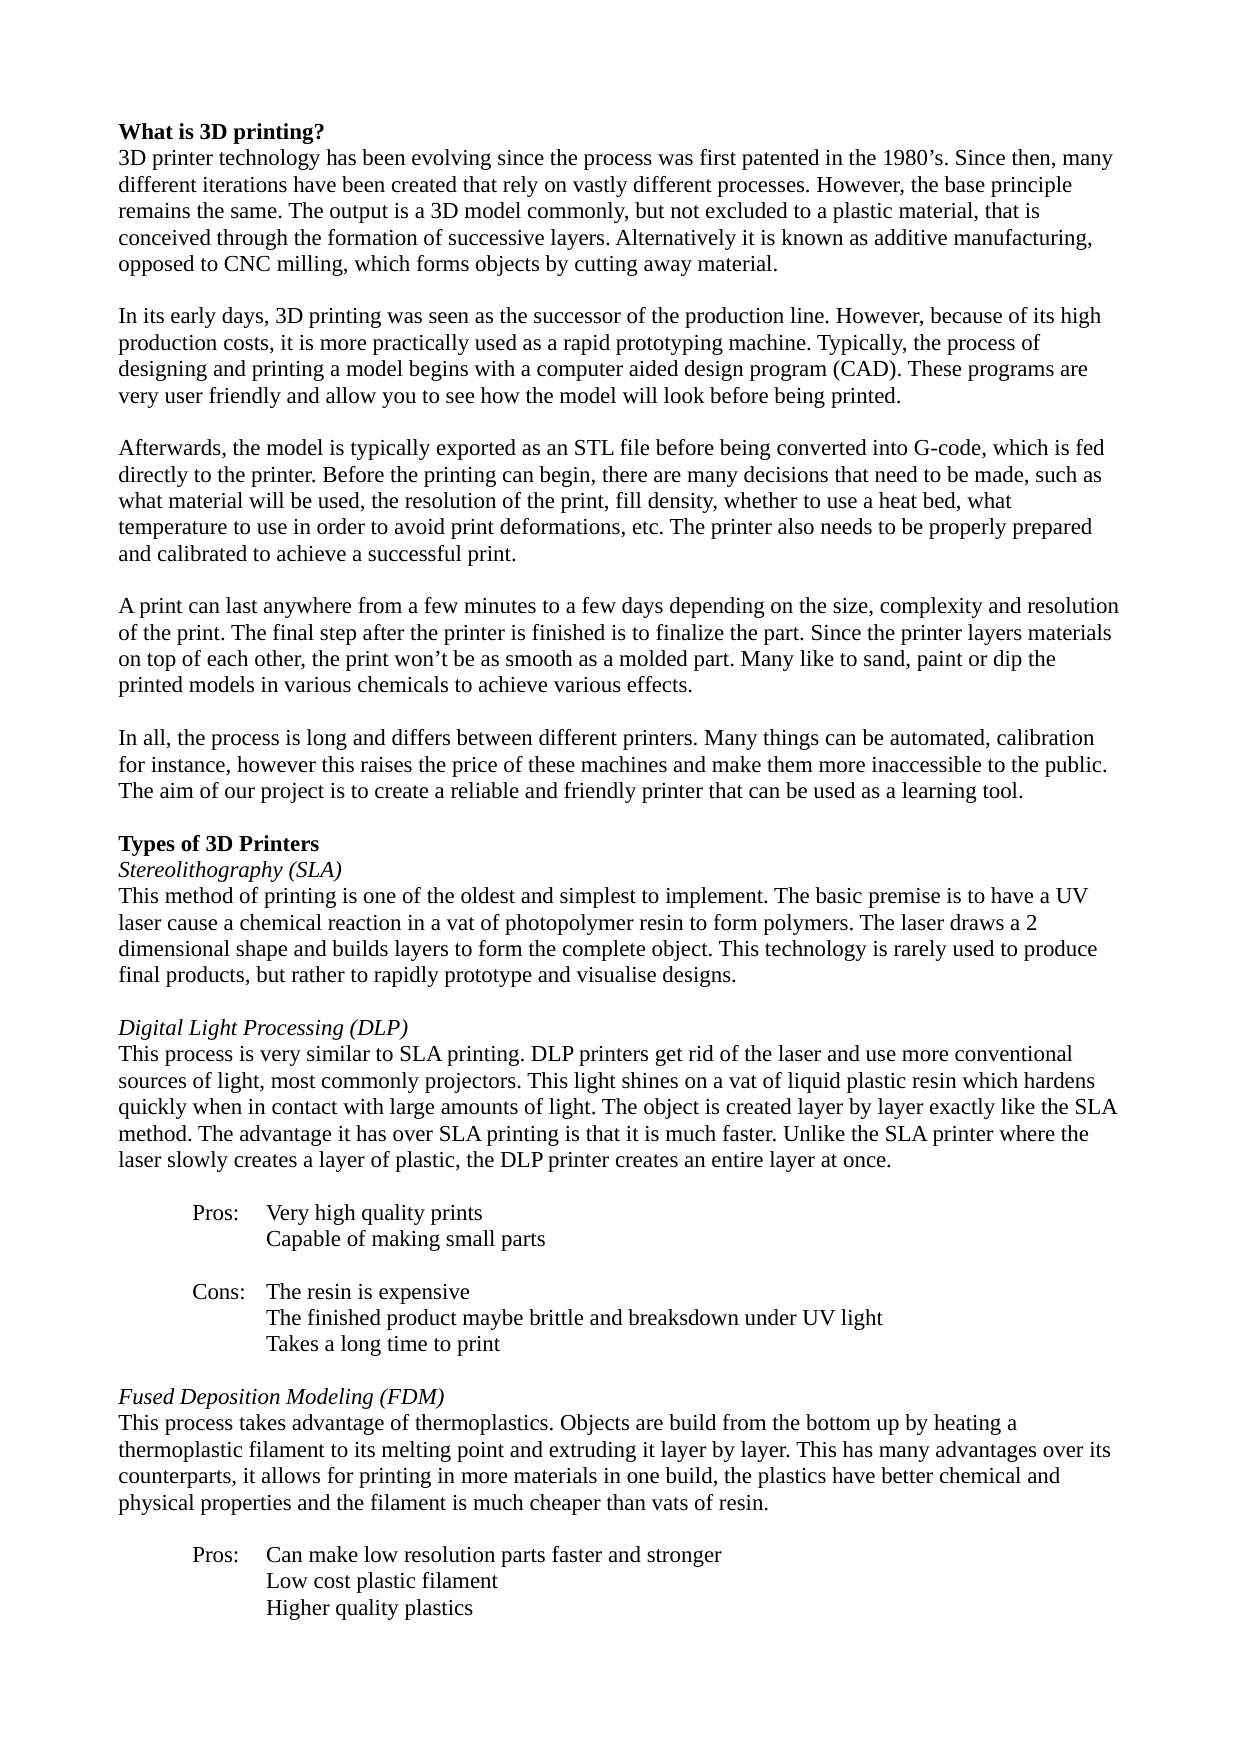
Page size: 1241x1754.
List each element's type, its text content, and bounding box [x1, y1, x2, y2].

text Takes a long time to print [118, 1330, 1122, 1357]
text This method of printing is one of the oldest and simplest to implement. The basic premise is to have a UV laser cause a chemical reaction in a vat of photopolymer resin to form polymers. The laser draws a 2 dimensional shape and builds layers to form the complete object. This technology is rarely used to produce final products, but rather to rapidly prototype and visualise designs. [118, 882, 1122, 988]
text Pros: Very high quality prints [118, 1199, 1122, 1225]
text This process takes advantage of thermoplastics. Objects are build from the bottom up by heating a thermoplastic filament to its melting point and extruding it layer by layer. This has many advantages over its counterparts, it allows for printing in more materials in one build, the plastics have better chemical and physical properties and the filament is much cheaper than vats of resin. [118, 1409, 1122, 1515]
text What is 3D printing? [118, 118, 1122, 144]
text Afterwards, the model is typically exported as an STL file before being converted into G-code, which is fed directly to the printer. Before the printing can begin, there are many decisions that need to be made, such as what material will be used, the resolution of the print, fill density, whether to use a heat bed, what temperature to use in order to avoid print deformations, etc. The printer also needs to be properly prepared and calibrated to achieve a successful print. [118, 434, 1122, 566]
text Capable of making small parts [118, 1225, 1122, 1251]
text Digital Light Processing (DLP) [118, 1014, 1122, 1041]
text A print can last anywhere from a few minutes to a few days depending on the size, complexity and resolution of the print. The final step after the printer is finished is to finalize the part. Since the printer layers materials on top of each other, the print won’t be as smooth as a molded part. Many like to sand, paint or dip the printed models in various chemicals to achieve various effects. [118, 592, 1122, 698]
text In its early days, 3D printing was seen as the successor of the production line. However, because of its high production costs, it is more practically used as a rapid prototyping machine. Typically, the process of designing and printing a model begins with a computer aided design program (CAD). These programs are very user friendly and allow you to see how the model will look before being printed. [118, 303, 1122, 408]
text Fused Deposition Modeling (FDM) [118, 1383, 1122, 1409]
text Types of 3D Printers [118, 830, 1122, 856]
text 3D printer technology has been evolving since the process was first patented in the 1980’s. Since then, many different iterations have been created that rely on vastly different processes. However, the base principle remains the same. The output is a 3D model commonly, but not excluded to a plastic material, that is conceived through the formation of successive layers. Alternatively it is known as additive manufacturing, opposed to CNC milling, which forms objects by cutting away material. [118, 144, 1122, 276]
text Higher quality plastics [118, 1594, 1122, 1620]
text This process is very similar to SLA printing. DLP printers get rid of the laser and use more conventional sources of light, most commonly projectors. This light shines on a vat of liquid plastic resin which hardens quickly when in contact with large amounts of light. The object is created layer by layer exactly like the SLA method. The advantage it has over SLA printing is that it is much faster. Unlike the SLA printer where the laser slowly creates a layer of plastic, the DLP printer creates an entire layer at once. [118, 1041, 1122, 1172]
text Cons: The resin is expensive [118, 1278, 1122, 1304]
text Stereolithography (SLA) [118, 856, 1122, 882]
text Pros: Can make low resolution parts faster and stronger [118, 1541, 1122, 1568]
text The finished product maybe brittle and breaksdown under UV light [118, 1304, 1122, 1330]
text In all, the process is long and differs between different printers. Many things can be automated, calibration for instance, however this raises the price of these machines and make them more inaccessible to the public. The aim of our project is to create a reliable and friendly printer that can be used as a learning tool. [118, 724, 1122, 803]
text Low cost plastic filament [118, 1568, 1122, 1594]
